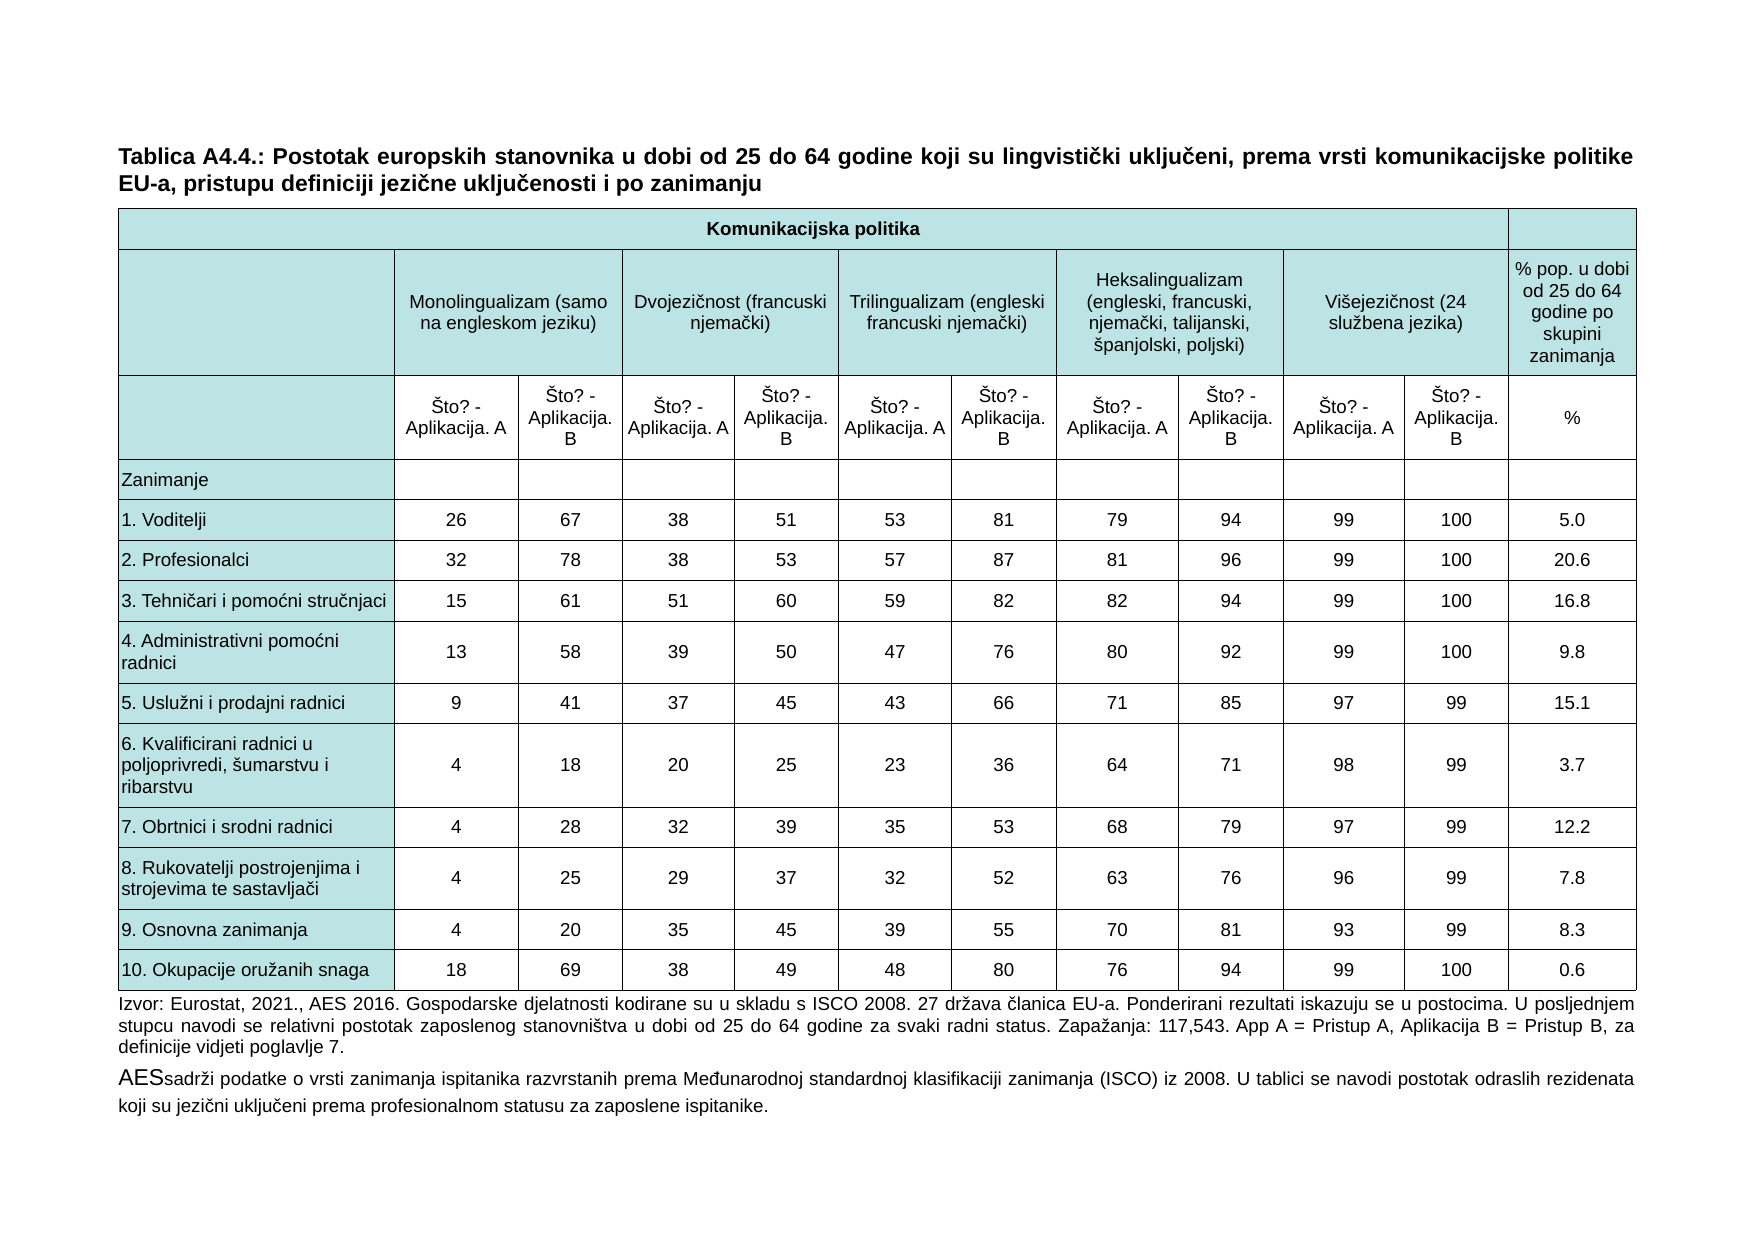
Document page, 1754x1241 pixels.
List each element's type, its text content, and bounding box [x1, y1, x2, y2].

table_cell [1405, 460, 1508, 499]
table_cell Zanimanje [119, 460, 394, 499]
table_cell 82 [952, 581, 1056, 621]
table_cell 16.8 [1509, 581, 1636, 621]
table_cell 55 [952, 910, 1056, 949]
table_cell 4 [395, 848, 518, 909]
table_cell 99 [1284, 500, 1404, 540]
table_cell 9. Osnovna zanimanja [119, 910, 394, 949]
table_cell 61 [519, 581, 622, 621]
table_cell 100 [1405, 581, 1508, 621]
table_cell 52 [952, 848, 1056, 909]
table_cell 25 [519, 848, 622, 909]
table_cell 20.6 [1509, 541, 1636, 580]
table_cell 51 [623, 581, 734, 621]
table_cell 99 [1284, 541, 1404, 580]
table_cell Što? -Aplikacija. A [839, 376, 951, 459]
table_cell 81 [1179, 910, 1283, 949]
table_cell [395, 460, 518, 499]
table_cell 51 [735, 500, 838, 540]
table_cell Što? -Aplikacija. A [623, 376, 734, 459]
table_cell 4 [395, 808, 518, 847]
table_cell 48 [839, 950, 951, 990]
table_cell 53 [735, 541, 838, 580]
text Tablica A4.4.: Postotak europskih stanovnika u dobi od 25 do 64 godine koji su lingvistički uključeni, prema vrsti komunikacijske politike EU-a, pristupu definiciji jezične uključenosti i po zanimanju [118, 143, 1636, 196]
table_cell 60 [735, 581, 838, 621]
table_cell Što? -Aplikacija. B [1405, 376, 1508, 459]
table_cell 81 [1057, 541, 1178, 580]
table_cell 45 [735, 684, 838, 723]
table_cell 3.7 [1509, 724, 1636, 807]
table_cell 71 [1179, 724, 1283, 807]
table_cell [623, 460, 734, 499]
table_cell 38 [623, 500, 734, 540]
table_cell 0.6 [1509, 950, 1636, 990]
table_cell 78 [519, 541, 622, 580]
table_cell 39 [839, 910, 951, 949]
table_cell 20 [519, 910, 622, 949]
table_cell 81 [952, 500, 1056, 540]
table_cell [1284, 460, 1404, 499]
table_cell 38 [623, 541, 734, 580]
table_cell 59 [839, 581, 951, 621]
table_cell 67 [519, 500, 622, 540]
table_cell 66 [952, 684, 1056, 723]
table_cell 94 [1179, 500, 1283, 540]
text Izvor: Eurostat, 2021., AES 2016. Gospodarske djelatnosti kodirane su u skladu s ISCO 2008. 27 država članica EU-a. Ponderirani rezultati iskazuju se u postocima. U posljednjem stupcu navodi se relativni postotak zaposlenog stanovništva u dobi od 25 do 64 godine za svaki radni status. Zapažanja: 117,543. App A = Pristup A, Aplikacija B = Pristup B, za definicije vidjeti poglavlje 7. [118, 993, 1636, 1058]
table_cell Što? -Aplikacija. B [519, 376, 622, 459]
table_cell 58 [519, 622, 622, 683]
table_cell 96 [1179, 541, 1283, 580]
table_cell 45 [735, 910, 838, 949]
table_cell 53 [952, 808, 1056, 847]
table_cell 99 [1405, 808, 1508, 847]
table_cell Heksalingualizam (engleski, francuski, njemački, talijanski, španjolski, poljski) [1057, 250, 1283, 375]
table_cell 96 [1284, 848, 1404, 909]
table_cell 29 [623, 848, 734, 909]
table_cell 85 [1179, 684, 1283, 723]
table_cell [839, 460, 951, 499]
table_cell 4 [395, 910, 518, 949]
table_cell 23 [839, 724, 951, 807]
table_cell 100 [1405, 541, 1508, 580]
table_cell 57 [839, 541, 951, 580]
table_cell 13 [395, 622, 518, 683]
table_cell 10. Okupacije oružanih snaga [119, 950, 394, 990]
table_cell 92 [1179, 622, 1283, 683]
table_cell 37 [735, 848, 838, 909]
table_cell 49 [735, 950, 838, 990]
table_cell 47 [839, 622, 951, 683]
table_cell 32 [395, 541, 518, 580]
table_cell Što? -Aplikacija. B [735, 376, 838, 459]
text AESsadrži podatke o vrsti zanimanja ispitanika razvrstanih prema Međunarodnoj standardnoj klasifikaciji zanimanja (ISCO) iz 2008. U tablici se navodi postotak odraslih rezidenata koji su jezični uključeni prema profesionalnom statusu za zaposlene ispitanike. [118, 1064, 1636, 1117]
table_cell Što? -Aplikacija. A [395, 376, 518, 459]
table_cell Što? -Aplikacija. A [1057, 376, 1178, 459]
table_cell 76 [1179, 848, 1283, 909]
table_cell 9.8 [1509, 622, 1636, 683]
table_cell 99 [1284, 622, 1404, 683]
table_cell 26 [395, 500, 518, 540]
table_cell 41 [519, 684, 622, 723]
table_cell 7. Obrtnici i srodni radnici [119, 808, 394, 847]
table_cell 25 [735, 724, 838, 807]
table_header Komunikacijska politika [119, 209, 1508, 249]
table_cell [1509, 460, 1636, 499]
table_cell 8. Rukovatelji postrojenjima i strojevima te sastavljači [119, 848, 394, 909]
table_cell 69 [519, 950, 622, 990]
table_cell 39 [735, 808, 838, 847]
table_cell 18 [395, 950, 518, 990]
table_cell 71 [1057, 684, 1178, 723]
table_cell 35 [839, 808, 951, 847]
table_cell 76 [952, 622, 1056, 683]
table_cell 5.0 [1509, 500, 1636, 540]
table_cell 1. Voditelji [119, 500, 394, 540]
table_cell 9 [395, 684, 518, 723]
table_cell Što? -Aplikacija. B [952, 376, 1056, 459]
table_cell 32 [623, 808, 734, 847]
table_cell 43 [839, 684, 951, 723]
table_cell 5. Uslužni i prodajni radnici [119, 684, 394, 723]
table_cell 97 [1284, 808, 1404, 847]
table_cell 18 [519, 724, 622, 807]
table_cell 99 [1405, 684, 1508, 723]
table_cell 39 [623, 622, 734, 683]
table_cell 94 [1179, 950, 1283, 990]
table_cell 100 [1405, 950, 1508, 990]
table_cell 53 [839, 500, 951, 540]
table_cell 87 [952, 541, 1056, 580]
table_cell 12.2 [1509, 808, 1636, 847]
table_cell 6. Kvalificirani radnici u poljoprivredi, šumarstvu i ribarstvu [119, 724, 394, 807]
table_cell 4. Administrativni pomoćni radnici [119, 622, 394, 683]
table_cell 100 [1405, 500, 1508, 540]
table_cell 15.1 [1509, 684, 1636, 723]
table_cell Što? -Aplikacija. A [1284, 376, 1404, 459]
table_cell 94 [1179, 581, 1283, 621]
table_cell 82 [1057, 581, 1178, 621]
table_cell 99 [1405, 910, 1508, 949]
table_cell 8.3 [1509, 910, 1636, 949]
table_cell 80 [952, 950, 1056, 990]
table_cell 80 [1057, 622, 1178, 683]
table_cell 99 [1284, 950, 1404, 990]
table_header [1509, 209, 1636, 249]
table_cell [1057, 460, 1178, 499]
table_cell 4 [395, 724, 518, 807]
table_cell 79 [1179, 808, 1283, 847]
table_cell Monolingualizam (samo na engleskom jeziku) [395, 250, 622, 375]
table_cell 36 [952, 724, 1056, 807]
table_cell 35 [623, 910, 734, 949]
table_cell 98 [1284, 724, 1404, 807]
table_cell % [1509, 376, 1636, 459]
table_cell Višejezičnost (24 službena jezika) [1284, 250, 1508, 375]
table_cell 97 [1284, 684, 1404, 723]
table_cell 20 [623, 724, 734, 807]
table_cell Trilingualizam (engleski francuski njemački) [839, 250, 1056, 375]
table_cell 50 [735, 622, 838, 683]
table_cell 70 [1057, 910, 1178, 949]
table_cell % pop. u dobi od 25 do 64 godine po skupini zanimanja [1509, 250, 1636, 375]
table_cell [735, 460, 838, 499]
table_cell [519, 460, 622, 499]
table_cell [1179, 460, 1283, 499]
table_cell 2. Profesionalci [119, 541, 394, 580]
table_cell [952, 460, 1056, 499]
table_cell Što? -Aplikacija. B [1179, 376, 1283, 459]
table_cell 99 [1284, 581, 1404, 621]
table_cell 99 [1405, 848, 1508, 909]
table_cell 99 [1405, 724, 1508, 807]
table_cell 93 [1284, 910, 1404, 949]
table_cell 100 [1405, 622, 1508, 683]
table_cell 64 [1057, 724, 1178, 807]
table_cell 38 [623, 950, 734, 990]
table_cell 28 [519, 808, 622, 847]
table_cell 15 [395, 581, 518, 621]
table_cell 7.8 [1509, 848, 1636, 909]
table_cell [119, 250, 394, 375]
table_cell 76 [1057, 950, 1178, 990]
table_cell 37 [623, 684, 734, 723]
table_cell Dvojezičnost (francuski njemački) [623, 250, 838, 375]
table_cell 63 [1057, 848, 1178, 909]
table_cell 32 [839, 848, 951, 909]
table_cell 68 [1057, 808, 1178, 847]
table_cell [119, 376, 394, 459]
table_cell 79 [1057, 500, 1178, 540]
table_cell 3. Tehničari i pomoćni stručnjaci [119, 581, 394, 621]
